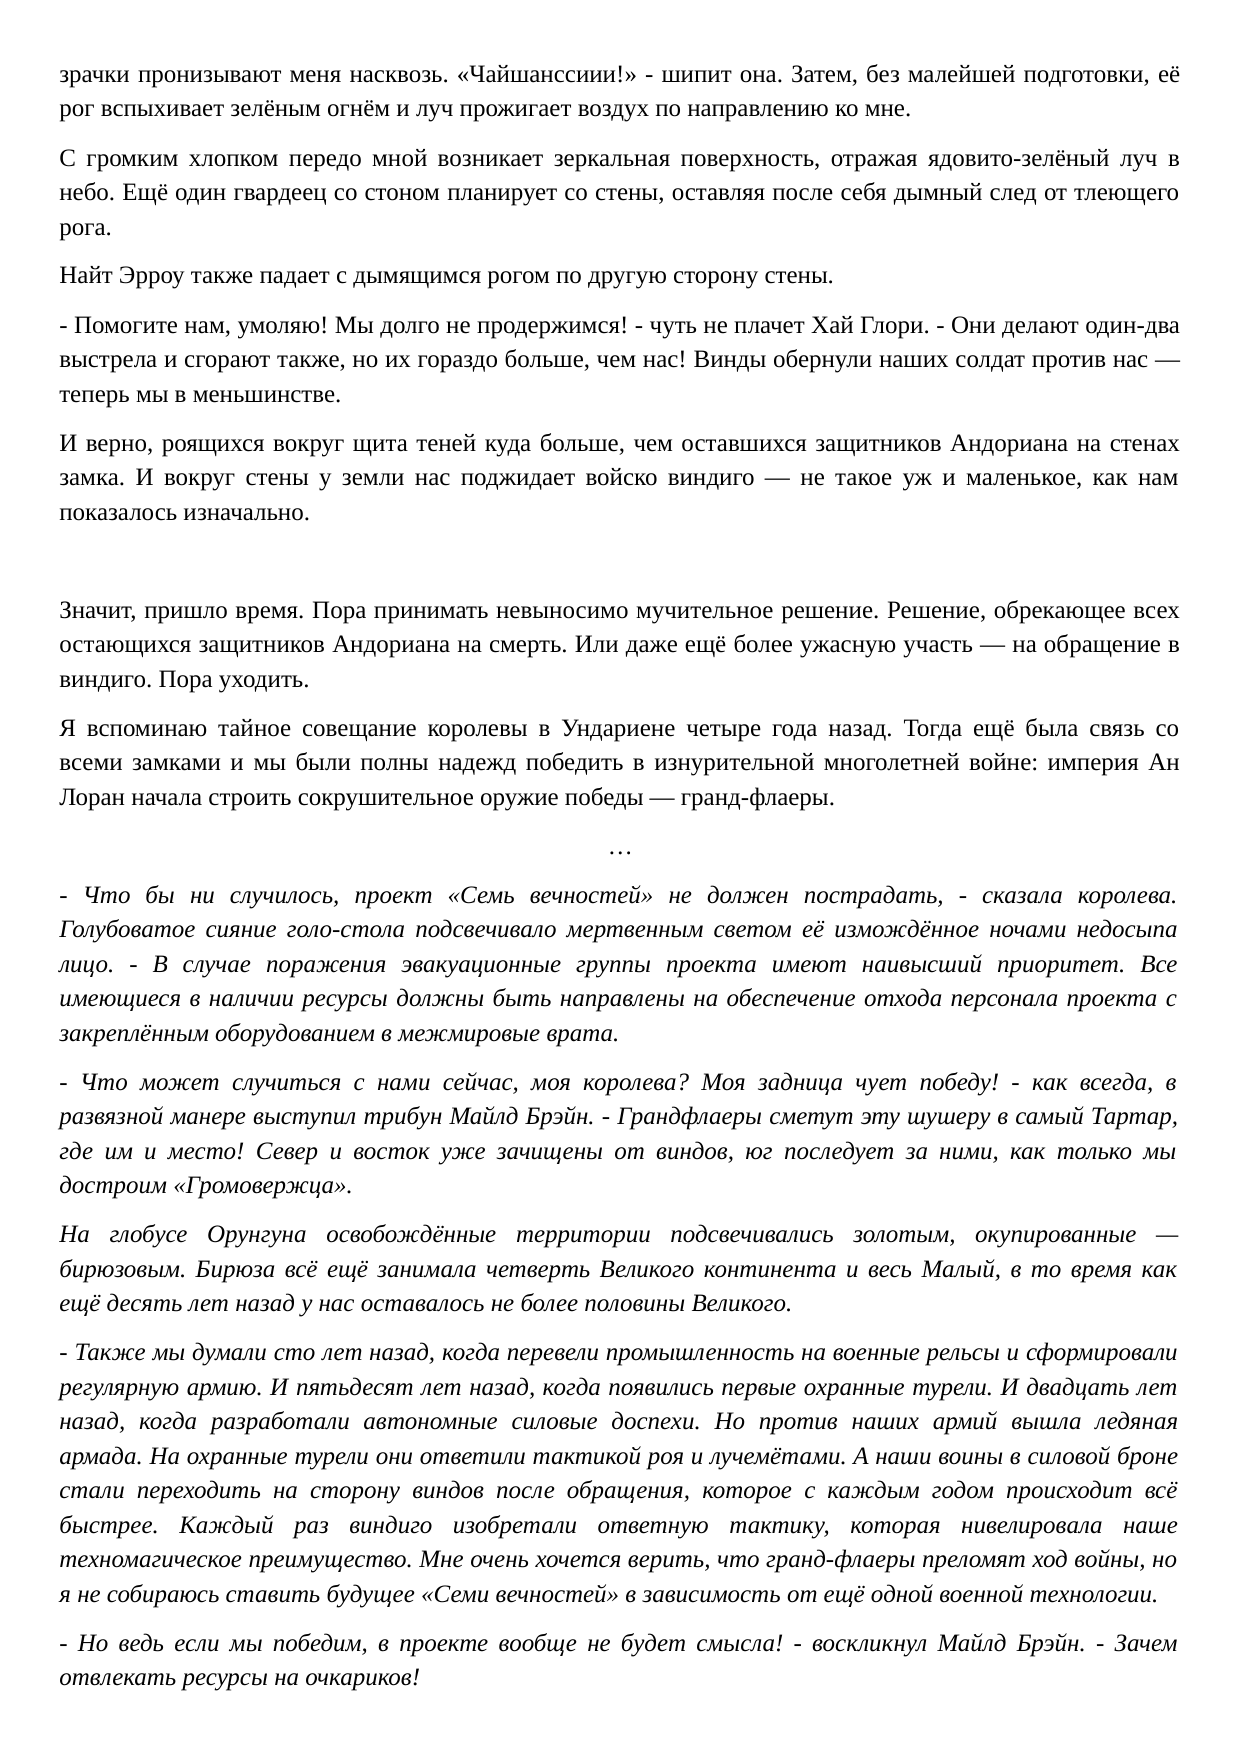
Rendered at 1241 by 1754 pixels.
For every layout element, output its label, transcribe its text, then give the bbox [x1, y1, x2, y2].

text зрачки пронизывают меня насквозь. «Чайшанссиии!» - шипит она. Затем, без малейшей подготовки, её рог вспыхивает зелёным огнём и луч прожигает воздух по направлению ко мне. [59, 59, 1181, 122]
text … [59, 831, 1181, 859]
text И верно, роящихся вокруг щита теней куда больше, чем оставшихся защитников Андориана на стенах замка. И вокруг стены у земли нас поджидает войско виндиго — не такое уж и маленькое, как нам показалось изначально. [59, 428, 1181, 525]
text Значит, пришло время. Пора принимать невыносимо мучительное решение. Решение, обрекающее всех остающихся защитников Андориана на смерть. Или даже ещё более ужасную участь — на обращение в виндиго. Пора уходить. [59, 595, 1181, 692]
text Найт Эрроу также падает с дымящимся рогом по другую сторону стены. [59, 261, 1181, 289]
text - Помогите нам, умоляю! Мы долго не продержимся! - чуть не плачет Хай Глори. - Они делают один-два выстрела и сгорают также, но их гораздо больше, чем нас! Винды обернули наших солдат против нас — теперь мы в меньшинстве. [59, 310, 1181, 407]
text С громким хлопком передо мной возникает зеркальная поверхность, отражая ядовито-зелёный луч в небо. Ещё один гвардеец со стоном планирует со стены, оставляя после себя дымный след от тлеющего рога. [59, 143, 1181, 240]
text - Но ведь если мы победим, в проекте вообще не будет смысла! - воскликнул Майлд Брэйн. - Зачем отвлекать ресурсы на очкариков! [59, 1628, 1181, 1691]
text - Что бы ни случилось, проект «Семь вечностей» не должен пострадать, - сказала королева. Голубоватое сияние голо-стола подсвечивало мертвенным светом её измождённое ночами недосыпа лицо. - В случае поражения эвакуационные группы проекта имеют наивысший приоритет. Все имеющиеся в наличии ресурсы должны быть направлены на обеспечение отхода персонала проекта с закреплённым оборудованием в межмировые врата. [59, 880, 1181, 1047]
text Я вспоминаю тайное совещание королевы в Ундариене четыре года назад. Тогда ещё была связь со всеми замками и мы были полны надежд победить в изнурительной многолетней войне: империя Ан Лоран начала строить сокрушительное оружие победы — гранд-флаеры. [59, 713, 1181, 811]
text На глобусе Орунгуна освобождённые территории подсвечивались золотым, окупированные — бирюзовым. Бирюза всё ещё занимала четверть Великого континента и весь Малый, в то время как ещё десять лет назад у нас оставалось не более половины Великого. [59, 1219, 1181, 1317]
text - Также мы думали сто лет назад, когда перевели промышленность на военные рельсы и сформировали регулярную армию. И пятьдесят лет назад, когда появились первые охранные турели. И двадцать лет назад, когда разработали автономные силовые доспехи. Но против наших армий вышла ледяная армада. На охранные турели они ответили тактикой роя и лучемётами. А наши воины в силовой броне стали переходить на сторону виндов после обращения, которое с каждым годом происходит всё быстрее. Каждый раз виндиго изобретали ответную тактику, которая нивелировала наше техномагическое преимущество. Мне очень хочется верить, что гранд-флаеры преломят ход войны, но я не собираюсь ставить будущее «Семи вечностей» в зависимость от ещё одной военной технологии. [59, 1337, 1181, 1607]
text - Что может случиться с нами сейчас, моя королева? Моя задница чует победу! - как всегда, в развязной манере выступил трибун Майлд Брэйн. - Грандфлаеры сметут эту шушеру в самый Тартар, где им и место! Север и восток уже зачищены от виндов, юг последует за ними, как только мы достроим «Громовержца». [59, 1067, 1181, 1199]
